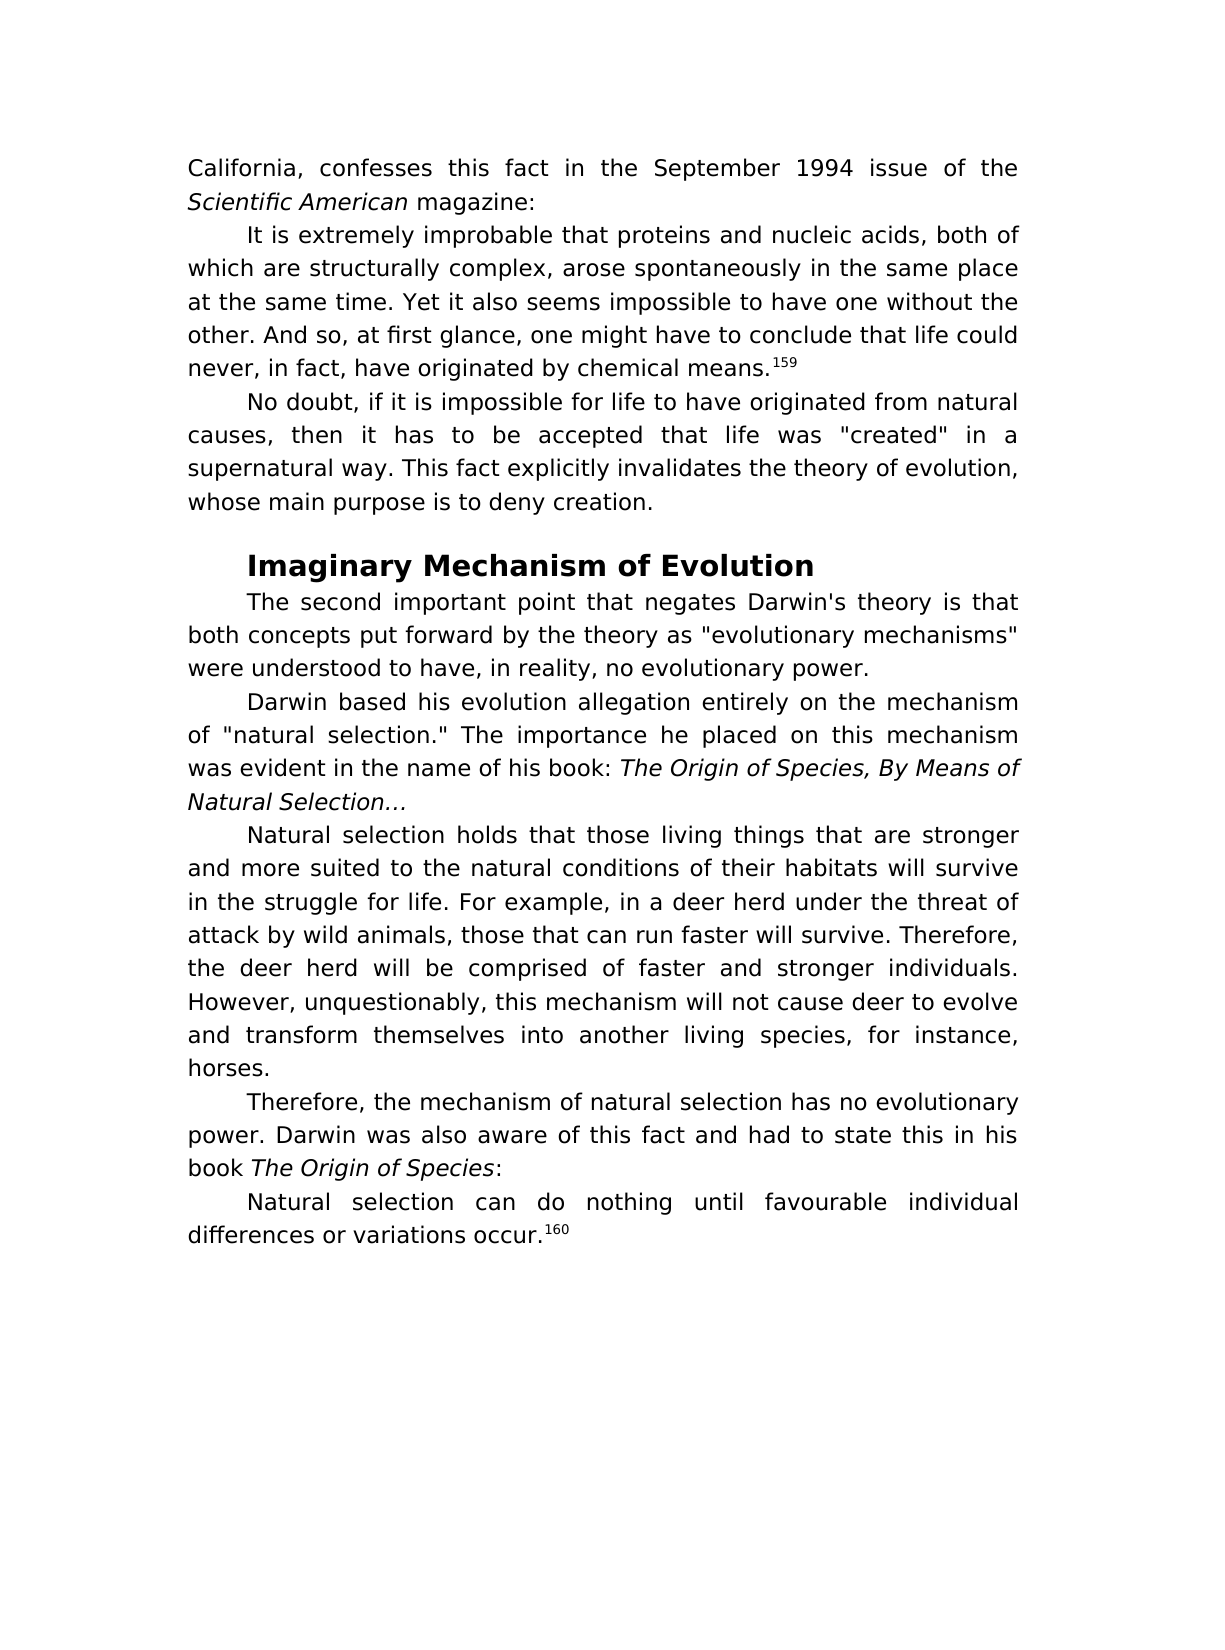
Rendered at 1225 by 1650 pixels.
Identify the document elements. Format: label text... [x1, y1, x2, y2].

text The second important point that negates Darwin's theory is that both concepts put forward by the theory as "evolutionary mechanisms" were understood to have, in reality, no evolutionary power. [187, 583, 1020, 683]
text California, confesses this fact in the September 1994 issue of the Scientific American magazine: [187, 150, 1020, 217]
text Natural selection holds that those living things that are stronger and more suited to the natural conditions of their habitats will survive in the struggle for life. For example, in a deer herd under the threat of attack by wild animals, those that can run faster will survive. Therefore, the deer herd will be comprised of faster and stronger individuals. However, unquestionably, this mechanism will not cause deer to evolve and transform themselves into another living species, for instance, horses. [187, 817, 1020, 1083]
text Darwin based his evolution allegation entirely on the mechanism of "natural selection." The importance he placed on this mechanism was evident in the name of his book: The Origin of Species, By Means of Natural Selection… [187, 683, 1020, 817]
text Imaginary Mechanism of Evolution [187, 550, 1020, 583]
text Natural selection can do nothing until favourable individual differences or variations occur.160 [187, 1183, 1020, 1250]
text No doubt, if it is impossible for life to have originated from natural causes, then it has to be accepted that life was "created" in a supernatural way. This fact explicitly invalidates the theory of evolution, whose main purpose is to deny creation. [187, 383, 1020, 517]
text It is extremely improbable that proteins and nucleic acids, both of which are structurally complex, arose spontaneously in the same place at the same time. Yet it also seems impossible to have one without the other. And so, at first glance, one might have to conclude that life could never, in fact, have originated by chemical means.159 [187, 217, 1020, 383]
text Therefore, the mechanism of natural selection has no evolutionary power. Darwin was also aware of this fact and had to state this in his book The Origin of Species: [187, 1083, 1020, 1183]
